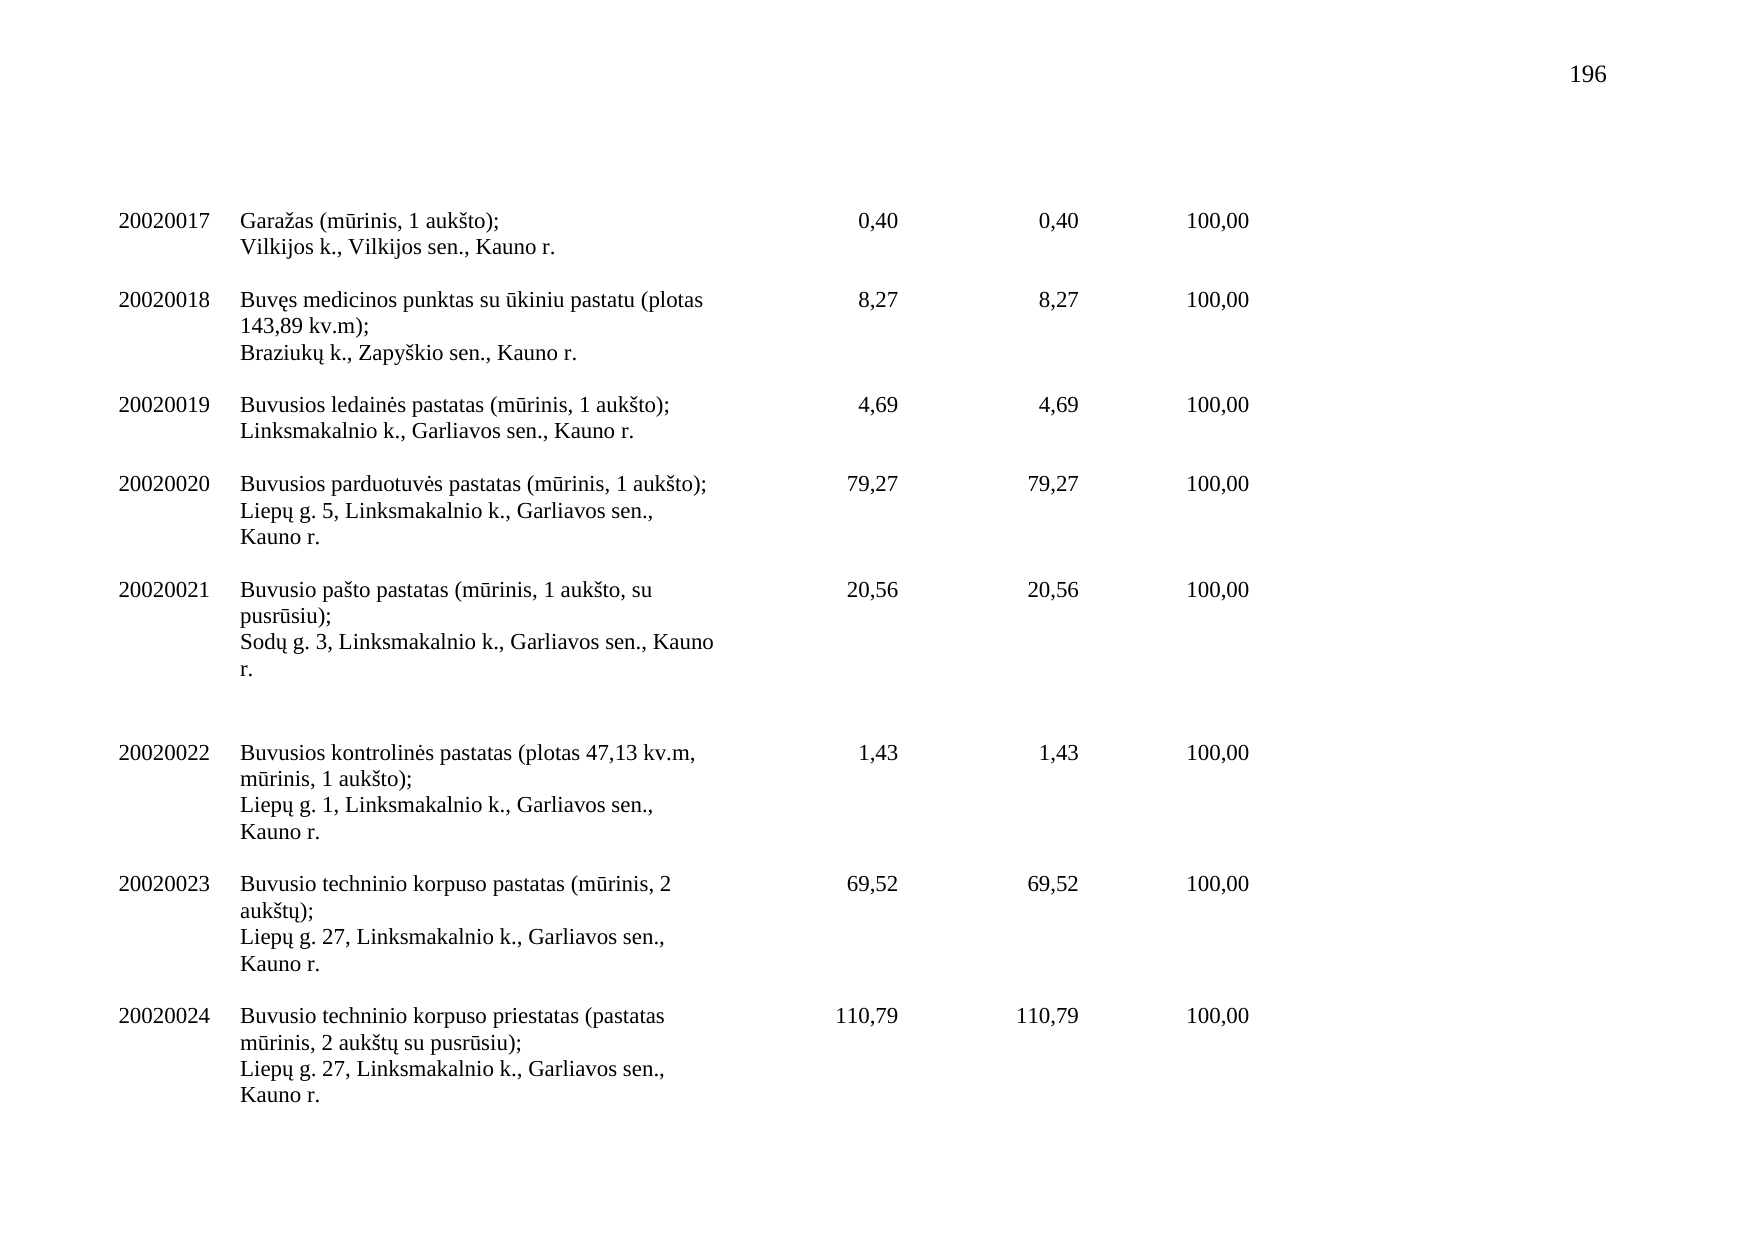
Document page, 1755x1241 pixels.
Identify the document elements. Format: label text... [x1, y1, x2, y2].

table_cell 20020017 [100, 207, 229, 286]
table_cell 8,27 [915, 286, 1096, 391]
table_cell [1472, 871, 1636, 1002]
table_cell [1266, 207, 1472, 286]
table_cell [100, 708, 229, 739]
table_cell 20,56 [915, 576, 1096, 707]
table_cell [915, 708, 1096, 739]
table_cell Buvusio techninio korpuso priestatas (pastatas mūrinis, 2 aukštų su pusrūsiu); Liepų g. 27, Linksmakalnio k., Garliavos sen., Kauno r. [229, 1002, 725, 1134]
table_cell Buvusios parduotuvės pastatas (mūrinis, 1 aukšto); Liepų g. 5, Linksmakalnio k., Garliavos sen., Kauno r. [229, 470, 725, 576]
table_cell Buvusio techninio korpuso pastatas (mūrinis, 2 aukštų); Liepų g. 27, Linksmakalnio k., Garliavos sen., Kauno r. [229, 871, 725, 1002]
table_cell Buvusio pašto pastatas (mūrinis, 1 aukšto, su pusrūsiu); Sodų g. 3, Linksmakalnio k., Garliavos sen., Kauno r. [229, 576, 725, 707]
table_cell 110,79 [725, 1002, 915, 1134]
table_cell 100,00 [1096, 739, 1266, 871]
table_cell [1266, 470, 1472, 576]
table_cell [1266, 871, 1472, 1002]
table_cell 20020021 [100, 576, 229, 707]
table_cell [725, 708, 915, 739]
table_cell 100,00 [1096, 207, 1266, 286]
table_cell [229, 708, 725, 739]
table_cell 100,00 [1096, 871, 1266, 1002]
table_cell [1266, 391, 1472, 470]
table_cell 0,40 [915, 207, 1096, 286]
table_cell [1266, 708, 1472, 739]
table_cell 100,00 [1096, 470, 1266, 576]
table_cell [1472, 207, 1636, 286]
table_cell [1266, 739, 1472, 871]
table_cell 1,43 [725, 739, 915, 871]
table_cell 79,27 [725, 470, 915, 576]
table_cell [1472, 391, 1636, 470]
table_cell 20020018 [100, 286, 229, 391]
table_cell 100,00 [1096, 576, 1266, 707]
table_cell Buvęs medicinos punktas su ūkiniu pastatu (plotas 143,89 kv.m); Braziukų k., Zapyškio sen., Kauno r. [229, 286, 725, 391]
table_cell 8,27 [725, 286, 915, 391]
table_cell 20020019 [100, 391, 229, 470]
table_cell 1,43 [915, 739, 1096, 871]
table_cell 110,79 [915, 1002, 1096, 1134]
table_cell 100,00 [1096, 286, 1266, 391]
table_cell [1266, 576, 1472, 707]
table_cell 0,40 [725, 207, 915, 286]
table_cell 20,56 [725, 576, 915, 707]
table_cell 20020024 [100, 1002, 229, 1134]
table_cell Buvusios kontrolinės pastatas (plotas 47,13 kv.m, mūrinis, 1 aukšto); Liepų g. 1, Linksmakalnio k., Garliavos sen., Kauno r. [229, 739, 725, 871]
table_cell [1472, 708, 1636, 739]
table_cell 4,69 [725, 391, 915, 470]
table_cell 20020023 [100, 871, 229, 1002]
table_cell [1472, 739, 1636, 871]
table_cell 4,69 [915, 391, 1096, 470]
table_cell [1266, 1002, 1472, 1134]
table_cell 20020022 [100, 739, 229, 871]
table_cell [1472, 470, 1636, 576]
table_cell [1472, 576, 1636, 707]
table_cell 69,52 [915, 871, 1096, 1002]
table_cell 79,27 [915, 470, 1096, 576]
table_cell 100,00 [1096, 1002, 1266, 1134]
table_cell Buvusios ledainės pastatas (mūrinis, 1 aukšto); Linksmakalnio k., Garliavos sen., Kauno r. [229, 391, 725, 470]
table_cell [1472, 286, 1636, 391]
table_cell [1266, 286, 1472, 391]
table_cell 100,00 [1096, 391, 1266, 470]
table_cell [1096, 708, 1266, 739]
table_cell [1472, 1002, 1636, 1134]
table_cell 20020020 [100, 470, 229, 576]
table_cell Garažas (mūrinis, 1 aukšto); Vilkijos k., Vilkijos sen., Kauno r. [229, 207, 725, 286]
table_cell 69,52 [725, 871, 915, 1002]
